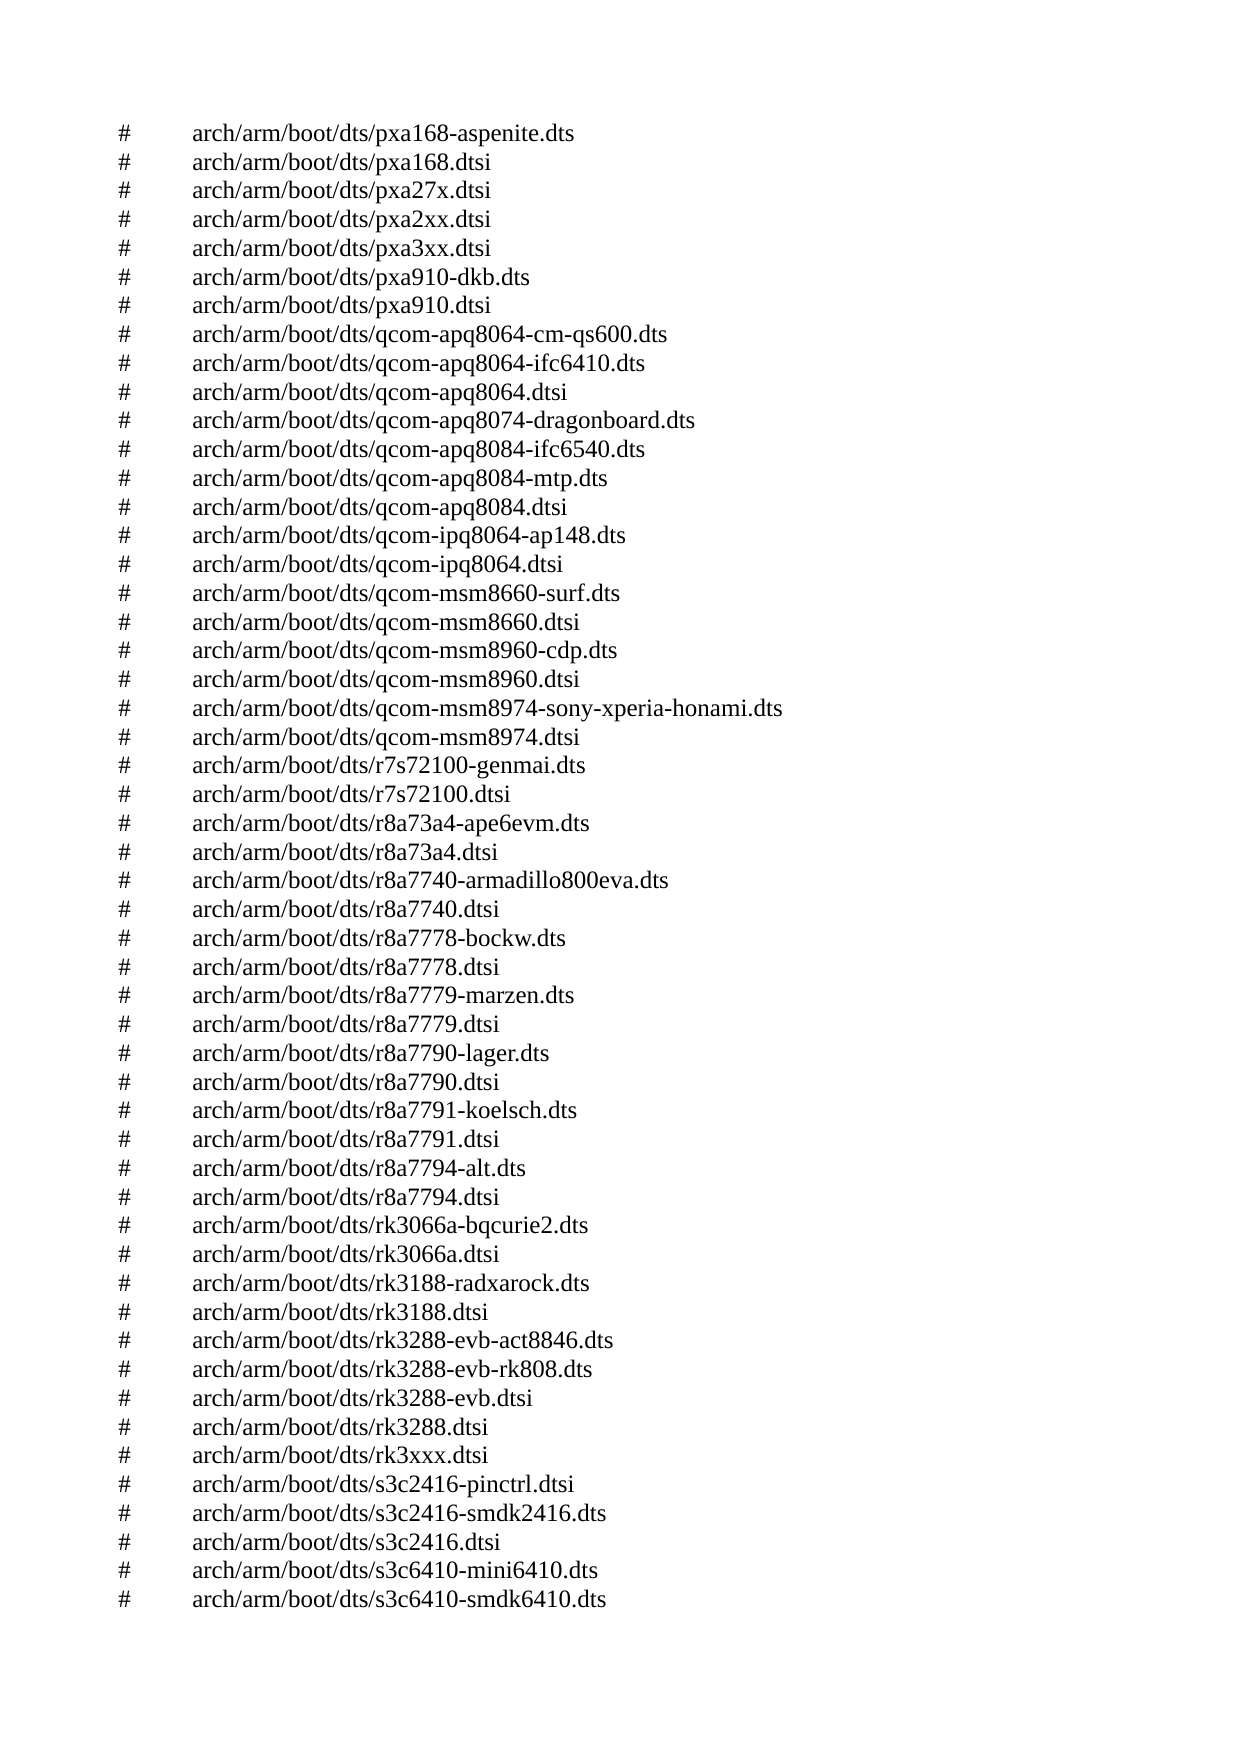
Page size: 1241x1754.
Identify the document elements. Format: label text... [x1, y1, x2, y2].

text # arch/arm/boot/dts/s3c2416.dtsi [118, 1527, 1122, 1556]
text # arch/arm/boot/dts/r8a7790-lager.dts [118, 1038, 1122, 1067]
text # arch/arm/boot/dts/pxa168.dtsi [118, 147, 1122, 176]
text # arch/arm/boot/dts/s3c2416-pinctrl.dtsi [118, 1469, 1122, 1498]
text # arch/arm/boot/dts/qcom-msm8660.dtsi [118, 607, 1122, 636]
text # arch/arm/boot/dts/qcom-msm8960.dtsi [118, 664, 1122, 693]
text # arch/arm/boot/dts/pxa27x.dtsi [118, 176, 1122, 204]
text # arch/arm/boot/dts/r8a7794.dtsi [118, 1182, 1122, 1211]
text # arch/arm/boot/dts/qcom-apq8084-ifc6540.dts [118, 434, 1122, 463]
text # arch/arm/boot/dts/r8a7791-koelsch.dts [118, 1096, 1122, 1124]
text # arch/arm/boot/dts/qcom-msm8974.dtsi [118, 722, 1122, 751]
text # arch/arm/boot/dts/r8a7779-marzen.dts [118, 981, 1122, 1009]
text # arch/arm/boot/dts/rk3288-evb-act8846.dts [118, 1326, 1122, 1354]
text # arch/arm/boot/dts/qcom-msm8660-surf.dts [118, 578, 1122, 607]
text # arch/arm/boot/dts/pxa910-dkb.dts [118, 262, 1122, 291]
text # arch/arm/boot/dts/r8a7791.dtsi [118, 1124, 1122, 1153]
text # arch/arm/boot/dts/qcom-apq8064-cm-qs600.dts [118, 319, 1122, 348]
text # arch/arm/boot/dts/qcom-msm8974-sony-xperia-honami.dts [118, 693, 1122, 722]
text # arch/arm/boot/dts/r8a7778-bockw.dts [118, 923, 1122, 952]
text # arch/arm/boot/dts/qcom-apq8064.dtsi [118, 377, 1122, 406]
text # arch/arm/boot/dts/qcom-ipq8064-ap148.dts [118, 521, 1122, 549]
text # arch/arm/boot/dts/r8a7740.dtsi [118, 894, 1122, 923]
text # arch/arm/boot/dts/r8a73a4.dtsi [118, 837, 1122, 866]
text # arch/arm/boot/dts/pxa2xx.dtsi [118, 204, 1122, 233]
text # arch/arm/boot/dts/r8a7779.dtsi [118, 1009, 1122, 1038]
text # arch/arm/boot/dts/qcom-apq8064-ifc6410.dts [118, 348, 1122, 377]
text # arch/arm/boot/dts/rk3288-evb-rk808.dts [118, 1354, 1122, 1383]
text # arch/arm/boot/dts/qcom-apq8074-dragonboard.dts [118, 406, 1122, 434]
text # arch/arm/boot/dts/qcom-apq8084-mtp.dts [118, 463, 1122, 492]
text # arch/arm/boot/dts/qcom-ipq8064.dtsi [118, 549, 1122, 578]
text # arch/arm/boot/dts/rk3288-evb.dtsi [118, 1383, 1122, 1412]
text # arch/arm/boot/dts/s3c2416-smdk2416.dts [118, 1498, 1122, 1527]
text # arch/arm/boot/dts/r7s72100-genmai.dts [118, 751, 1122, 779]
text # arch/arm/boot/dts/s3c6410-mini6410.dts [118, 1556, 1122, 1584]
text # arch/arm/boot/dts/r7s72100.dtsi [118, 779, 1122, 808]
text # arch/arm/boot/dts/qcom-apq8084.dtsi [118, 492, 1122, 521]
text # arch/arm/boot/dts/r8a7740-armadillo800eva.dts [118, 866, 1122, 894]
text # arch/arm/boot/dts/r8a7790.dtsi [118, 1067, 1122, 1096]
text # arch/arm/boot/dts/r8a7794-alt.dts [118, 1153, 1122, 1182]
text # arch/arm/boot/dts/r8a7778.dtsi [118, 952, 1122, 981]
text # arch/arm/boot/dts/pxa3xx.dtsi [118, 233, 1122, 262]
text # arch/arm/boot/dts/rk3188-radxarock.dts [118, 1268, 1122, 1297]
text # arch/arm/boot/dts/r8a73a4-ape6evm.dts [118, 808, 1122, 837]
text # arch/arm/boot/dts/rk3066a.dtsi [118, 1239, 1122, 1268]
text # arch/arm/boot/dts/pxa910.dtsi [118, 291, 1122, 319]
text # arch/arm/boot/dts/rk3288.dtsi [118, 1412, 1122, 1441]
text # arch/arm/boot/dts/rk3188.dtsi [118, 1297, 1122, 1326]
text # arch/arm/boot/dts/rk3xxx.dtsi [118, 1441, 1122, 1469]
text # arch/arm/boot/dts/rk3066a-bqcurie2.dts [118, 1211, 1122, 1239]
text # arch/arm/boot/dts/pxa168-aspenite.dts [118, 118, 1122, 147]
text # arch/arm/boot/dts/qcom-msm8960-cdp.dts [118, 636, 1122, 664]
text # arch/arm/boot/dts/s3c6410-smdk6410.dts [118, 1584, 1122, 1613]
